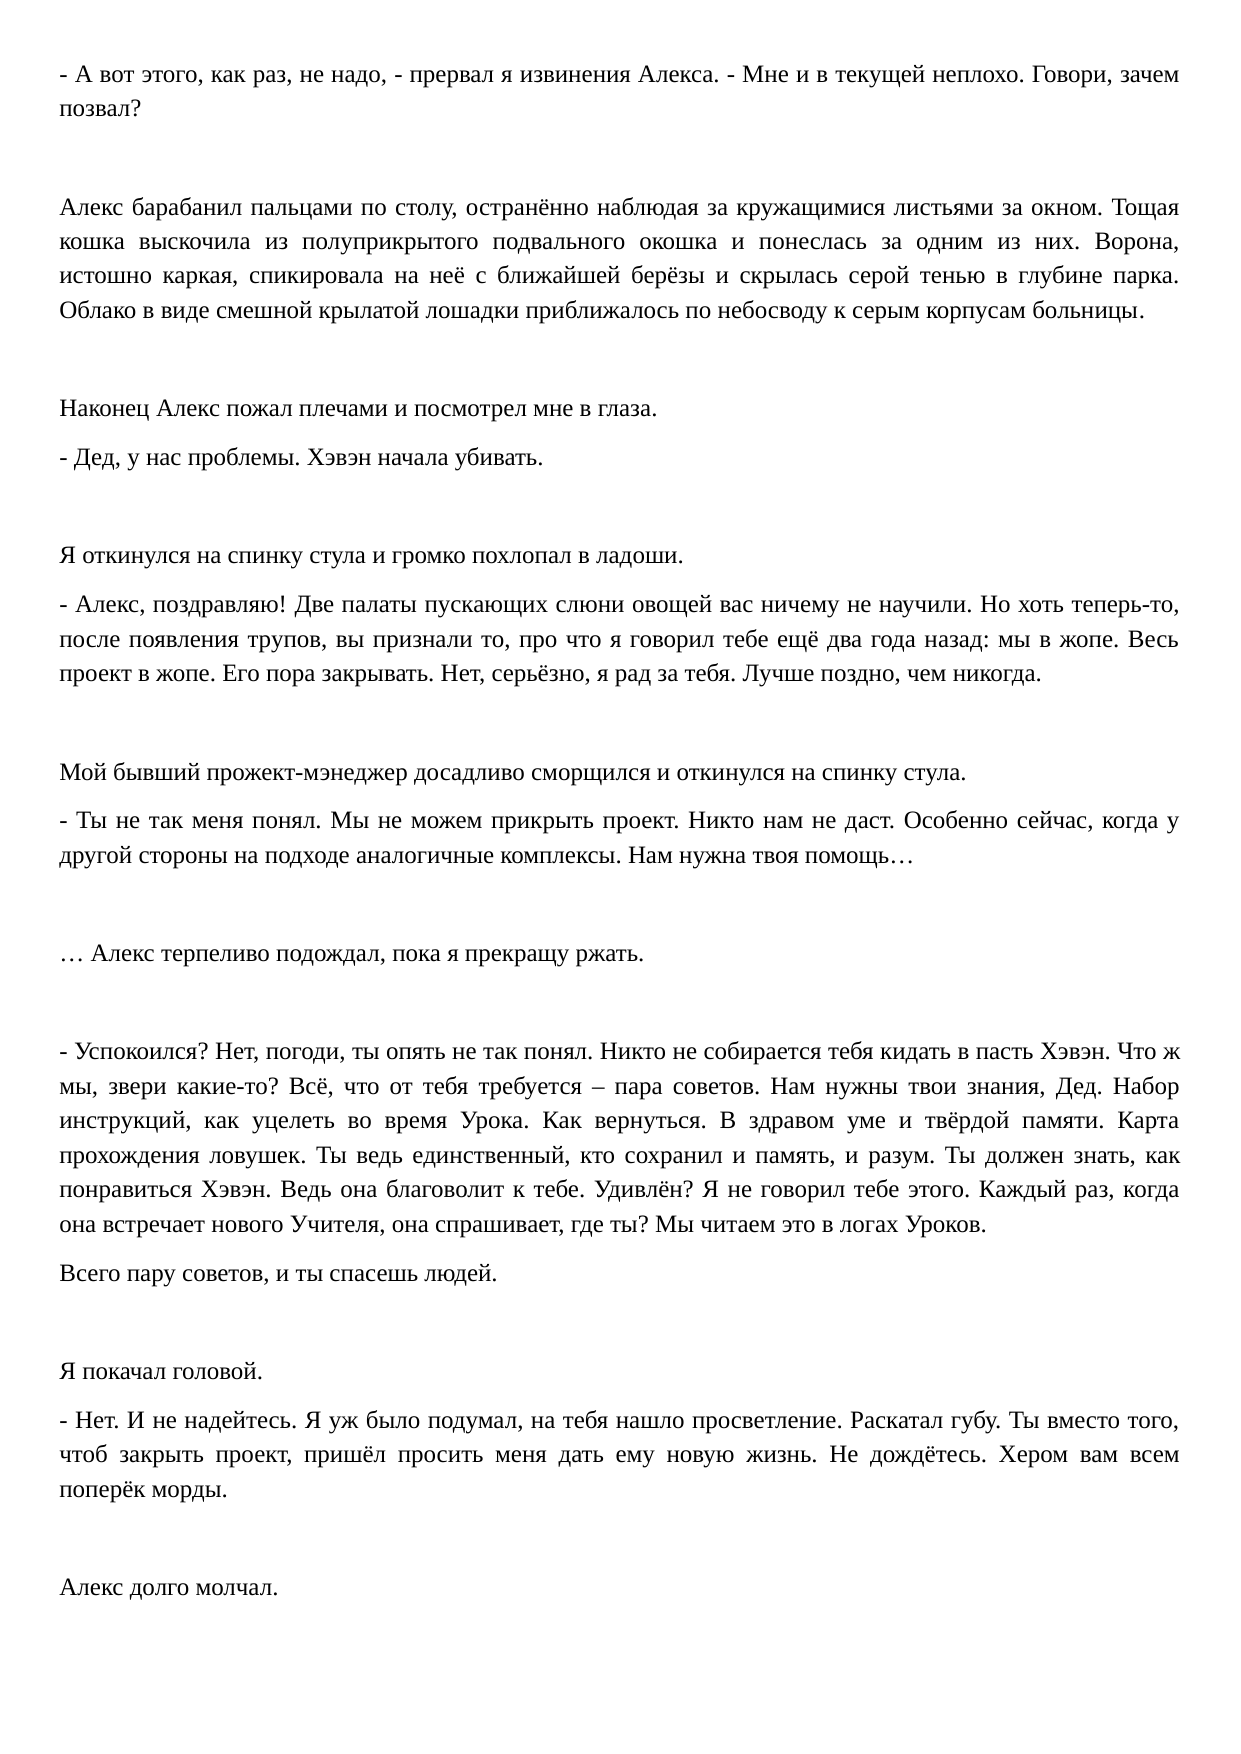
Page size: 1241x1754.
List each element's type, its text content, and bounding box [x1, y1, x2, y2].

text … Алекс терпеливо подождал, пока я прекращу ржать. [59, 938, 1181, 967]
text Наконец Алекс пожал плечами и посмотрел мне в глаза. [59, 393, 1181, 422]
text - Ты не так меня понял. Мы не можем прикрыть проект. Никто нам не даст. Особенно сейчас, когда у другой стороны на подходе аналогичные комплексы. Нам нужна твоя помощь… [59, 806, 1181, 869]
text Алекс барабанил пальцами по столу, остранённо наблюдая за кружащимися листьями за окном. Тощая кошка выскочила из полуприкрытого подвального окошка и понеслась за одним из них. Ворона, истошно каркая, спикировала на неё с ближайшей берёзы и скрылась серой тенью в глубине парка. Облако в виде смешной крылатой лошадки приближалось по небосводу к серым корпусам больницы. [59, 192, 1181, 324]
text Алекс долго молчал. [59, 1572, 1181, 1601]
text - Алекс, поздравляю! Две палаты пускающих слюни овощей вас ничему не научили. Но хоть теперь-то, после появления трупов, вы признали то, про что я говорил тебе ещё два года назад: мы в жопе. Весь проект в жопе. Его пора закрывать. Нет, серьёзно, я рад за тебя. Лучше поздно, чем никогда. [59, 589, 1181, 687]
text Я покачал головой. [59, 1356, 1181, 1385]
text Я откинулся на спинку стула и громко похлопал в ладоши. [59, 540, 1181, 569]
text - Успокоился? Нет, погоди, ты опять не так понял. Никто не собирается тебя кидать в пасть Хэвэн. Что ж мы, звери какие-то? Всё, что от тебя требуется – пара советов. Нам нужны твои знания, Дед. Набор инструкций, как уцелеть во время Урока. Как вернуться. В здравом уме и твёрдой памяти. Карта прохождения ловушек. Ты ведь единственный, кто сохранил и память, и разум. Ты должен знать, как понравиться Хэвэн. Ведь она благоволит к тебе. Удивлён? Я не говорил тебе этого. Каждый раз, когда она встречает нового Учителя, она спрашивает, где ты? Мы читаем это в логах Уроков. [59, 1036, 1181, 1237]
text Мой бывший прожект-мэнеджер досадливо сморщился и откинулся на спинку стула. [59, 757, 1181, 785]
text - Дед, у нас проблемы. Хэвэн начала убивать. [59, 442, 1181, 471]
text - Нет. И не надейтесь. Я уж было подумал, на тебя нашло просветление. Раскатал губу. Ты вместо того, чтоб закрыть проект, пришёл просить меня дать ему новую жизнь. Не дождётесь. Хером вам всем поперёк морды. [59, 1405, 1181, 1503]
text Всего пару советов, и ты спасешь людей. [59, 1258, 1181, 1287]
text - А вот этого, как раз, не надо, - прервал я извинения Алекса. - Мне и в текущей неплохо. Говори, зачем позвал? [59, 59, 1181, 122]
